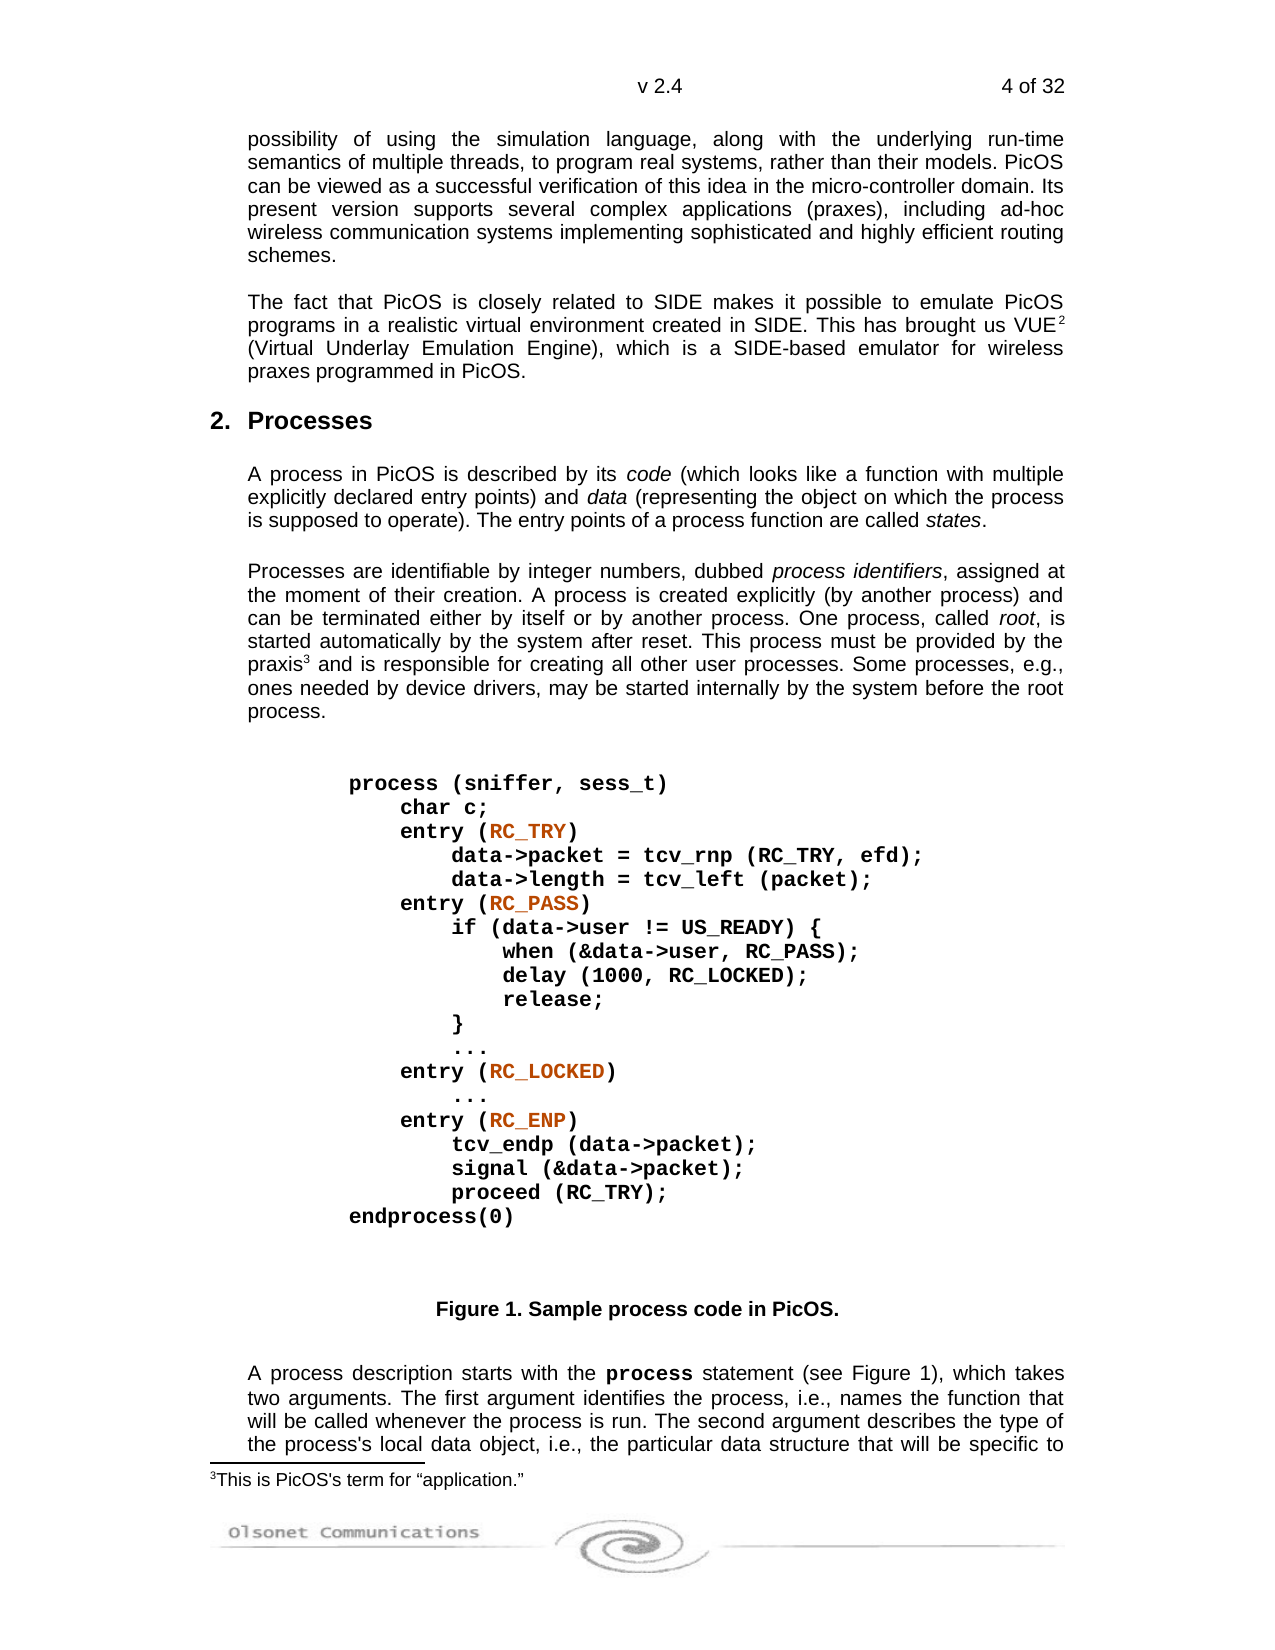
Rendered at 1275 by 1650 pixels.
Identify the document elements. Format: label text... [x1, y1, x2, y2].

text A process in PicOS is described by its code (which looks like a function with multiple explicitly declared entry points) and data (representing the object on which the process is supposed to operate). The entry points of a process function are called states. [247, 462, 1065, 532]
text A process description starts with the process statement (see Figure 1), which takes two arguments. The first argument identifies the process, i.e., names the function that will be called whenever the process is run. The second argument describes the type of the process's local data object, i.e., the particular data structure that will be specific to [247, 1361, 1065, 1456]
text Figure 1. Sample process code in PicOS. [210, 1297, 1065, 1321]
text This is PicOS's term for “application.” [210, 1469, 1065, 1490]
text The fact that PicOS is closely related to SIDE makes it possible to emulate PicOS programs in a realistic virtual environment created in SIDE. This has brought us VUE2 (Virtual Underlay Emulation Engine), which is a SIDE-based emulator for wireless praxes programmed in PicOS. [247, 290, 1065, 383]
text possibility of using the simulation language, along with the underlying run-time semantics of multiple threads, to program real systems, rather than their models. PicOS can be viewed as a successful verification of this idea in the micro-controller domain. Its present version supports several complex applications (praxes), including ad-hoc wireless communication systems implementing sophisticated and highly efficient routing schemes. [247, 128, 1065, 267]
subtitle Processes [210, 406, 1065, 434]
text Processes are identifiable by integer numbers, dubbed process identifiers, assigned at the moment of their creation. A process is created explicitly (by another process) and can be terminated either by itself or by another process. One process, called root, is started automatically by the system after reset. This process must be provided by the praxis and is responsible for creating all other user processes. Some processes, e.g., ones needed by device drivers, may be started internally by the system before the root process. [247, 560, 1065, 722]
picture [210, 1504, 1065, 1596]
